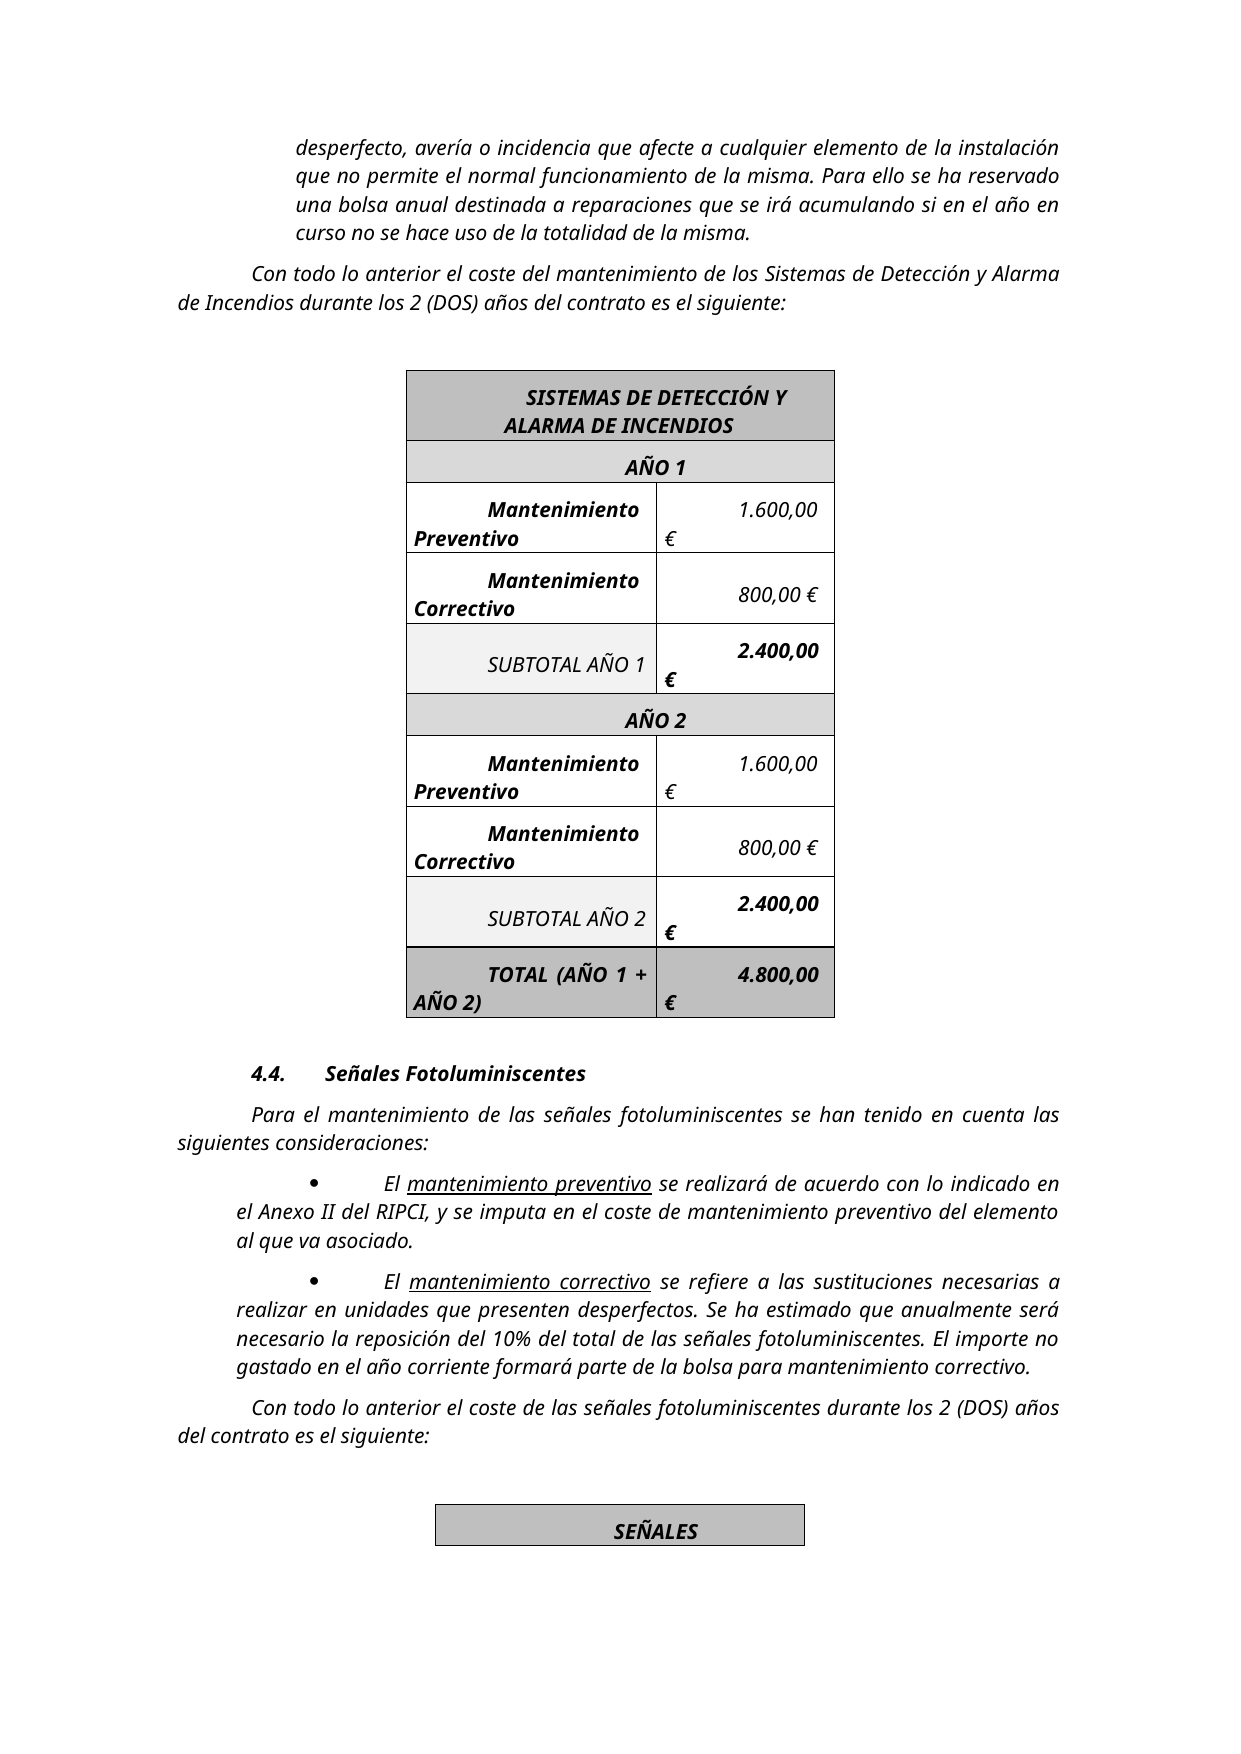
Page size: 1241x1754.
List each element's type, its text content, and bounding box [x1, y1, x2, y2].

table_cell Mantenimiento Correctivo [407, 553, 656, 623]
table_cell 1.600,00 € [657, 736, 834, 806]
table_cell Mantenimiento Preventivo [407, 736, 656, 806]
text Con todo lo anterior el coste de las señales fotoluminiscentes durante los 2 (DOS) años del contrato es el siguiente: [177, 1393, 1063, 1450]
table_cell AÑO 1 [407, 441, 834, 482]
table_cell Mantenimiento Correctivo [407, 807, 656, 876]
table_cell 2.400,00 € [657, 624, 834, 693]
table_cell SUBTOTAL AÑO 2 [407, 877, 656, 946]
table_cell 2.400,00 € [657, 877, 834, 946]
text Para el mantenimiento de las señales fotoluminiscentes se han tenido en cuenta las siguientes consideraciones: [177, 1100, 1063, 1157]
list Señales Fotoluminiscentes [177, 1059, 1063, 1087]
table_cell 800,00 € [657, 553, 834, 623]
text desperfecto, avería o incidencia que afecte a cualquier elemento de la instalación que no permite el normal funcionamiento de la misma. Para ello se ha reservado una bolsa anual destinada a reparaciones que se irá acumulando si en el año en curso no se hace uso de la totalidad de la misma. [295, 133, 1063, 247]
list El mantenimiento preventivo se realizará de acuerdo con lo indicado en el Anexo II del RIPCI, y se imputa en el coste de mantenimiento preventivo del elemento al que va asociado. [236, 1169, 1063, 1254]
table_cell 1.600,00 € [657, 483, 834, 552]
table_cell SUBTOTAL AÑO 1 [407, 624, 656, 693]
table_header SISTEMAS DE DETECCIÓN Y ALARMA DE INCENDIOS [407, 371, 834, 440]
table_header SEÑALES [436, 1505, 804, 1545]
table_cell TOTAL (AÑO 1 + AÑO 2) [407, 948, 656, 1017]
table_cell 800,00 € [657, 807, 834, 876]
table_cell AÑO 2 [407, 694, 834, 735]
list El mantenimiento correctivo se refiere a las sustituciones necesarias a realizar en unidades que presenten desperfectos. Se ha estimado que anualmente será necesario la reposición del 10% del total de las señales fotoluminiscentes. El importe no gastado en el año corriente formará parte de la bolsa para mantenimiento correctivo. [236, 1267, 1063, 1381]
text Con todo lo anterior el coste del mantenimiento de los Sistemas de Detección y Alarma de Incendios durante los 2 (DOS) años del contrato es el siguiente: [177, 259, 1063, 316]
table_cell Mantenimiento Preventivo [407, 483, 656, 552]
table_cell 4.800,00 € [657, 948, 834, 1017]
